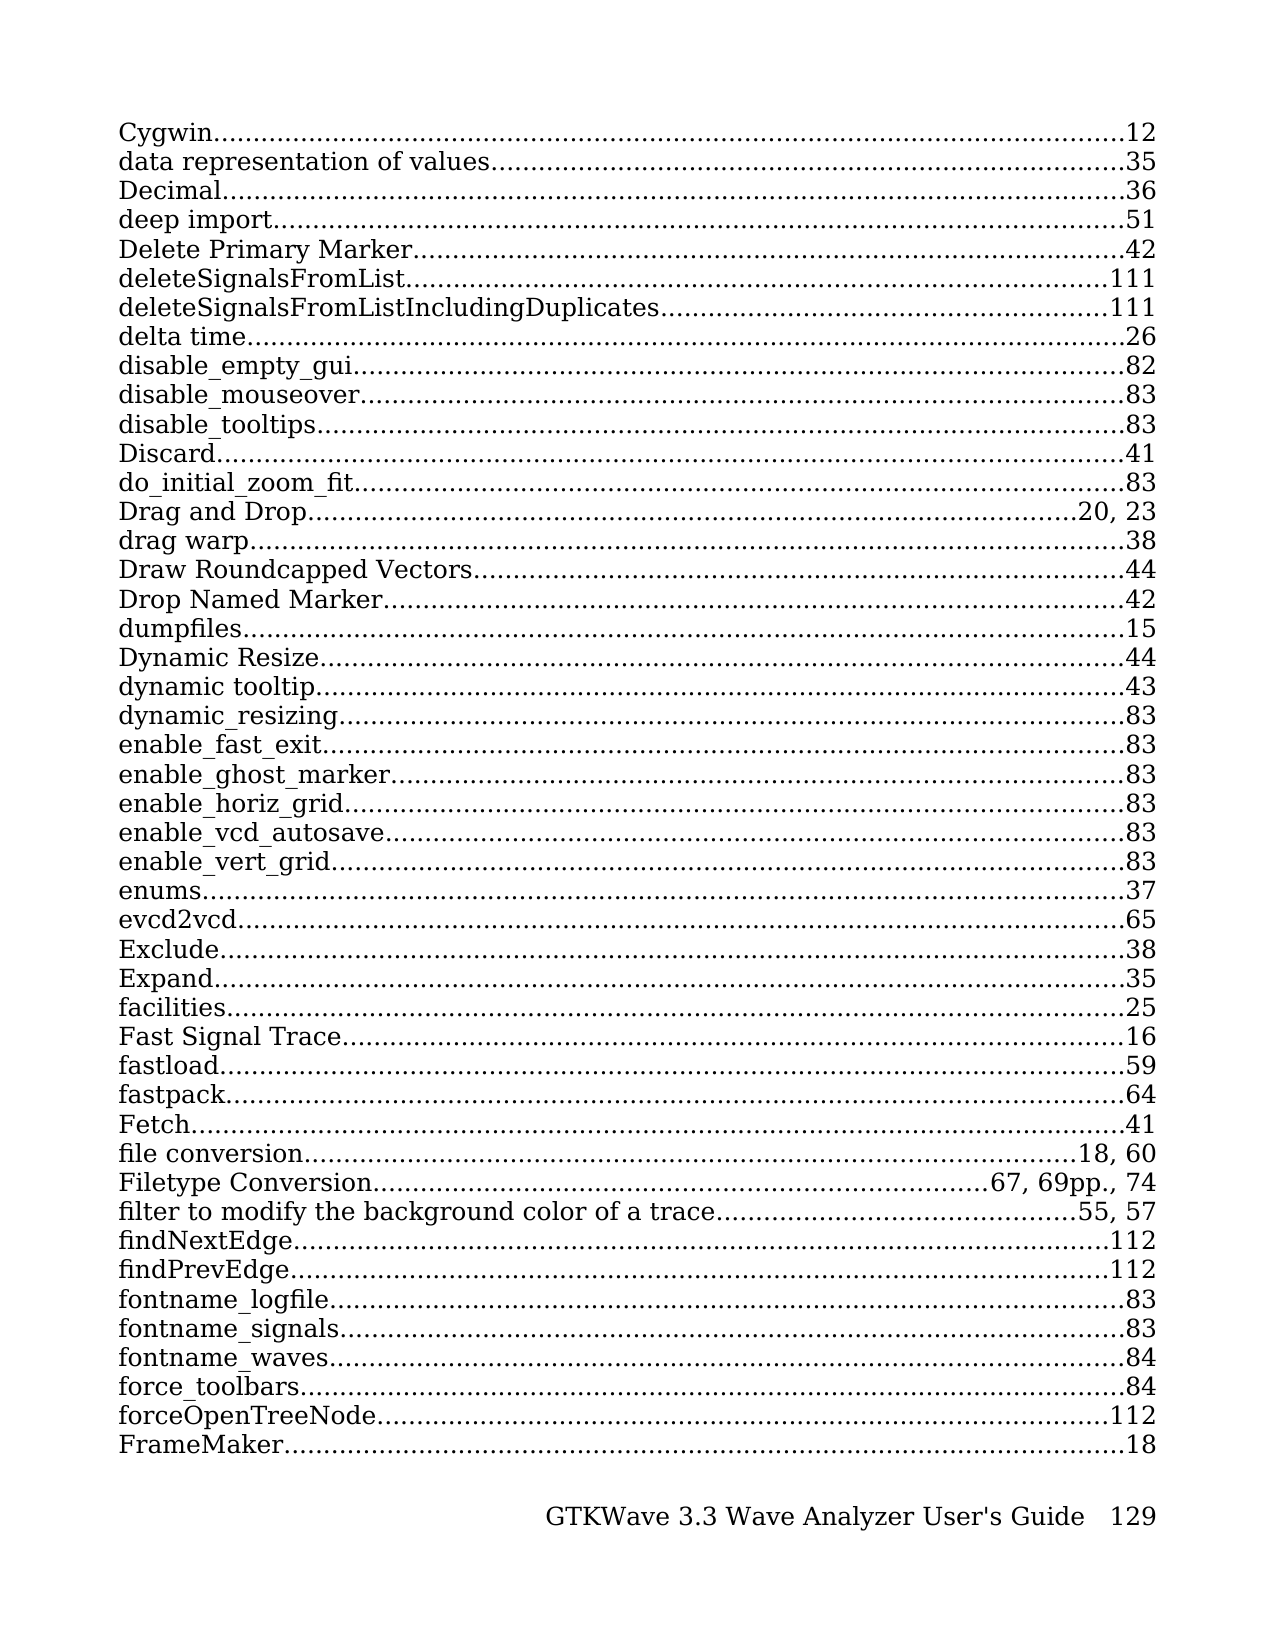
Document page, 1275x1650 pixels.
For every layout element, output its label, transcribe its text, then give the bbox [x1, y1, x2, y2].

text Filetype Conversion 67, 69pp., 74 [118, 1168, 1157, 1197]
text Drag and Drop 20, 23 [118, 497, 1157, 526]
text enable_vcd_autosave 83 [118, 818, 1157, 847]
text enable_ghost_marker 83 [118, 760, 1157, 789]
text do_initial_zoom_fit 83 [118, 468, 1157, 497]
text enums 37 [118, 876, 1157, 906]
text Dynamic Resize 44 [118, 643, 1157, 672]
text Fast Signal Trace 16 [118, 1022, 1157, 1051]
text fontname_waves 84 [118, 1343, 1157, 1372]
text force_toolbars 84 [118, 1372, 1157, 1401]
text Discard 41 [118, 439, 1157, 468]
text dumpfiles 15 [118, 614, 1157, 643]
text Expand 35 [118, 964, 1157, 993]
text filter to modify the background color of a trace 55, 57 [118, 1197, 1157, 1226]
text enable_vert_grid 83 [118, 847, 1157, 876]
text facilities 25 [118, 993, 1157, 1022]
text disable_tooltips 83 [118, 410, 1157, 439]
text delta time 26 [118, 322, 1157, 351]
text fontname_signals 83 [118, 1314, 1157, 1343]
text evcd2vcd 65 [118, 906, 1157, 935]
text file conversion 18, 60 [118, 1139, 1157, 1168]
text disable_empty_gui 82 [118, 351, 1157, 381]
text findPrevEdge 112 [118, 1256, 1157, 1285]
text Decimal 36 [118, 176, 1157, 206]
text fastpack 64 [118, 1081, 1157, 1110]
text deleteSignalsFromListIncludingDuplicates 111 [118, 293, 1157, 322]
text Draw Roundcapped Vectors 44 [118, 556, 1157, 585]
text Exclude 38 [118, 935, 1157, 964]
text dynamic tooltip 43 [118, 672, 1157, 701]
text findNextEdge 112 [118, 1226, 1157, 1256]
text data representation of values 35 [118, 147, 1157, 176]
text enable_horiz_grid 83 [118, 789, 1157, 818]
text drag warp 38 [118, 526, 1157, 556]
text FrameMaker 18 [118, 1431, 1157, 1460]
text Drop Named Marker 42 [118, 585, 1157, 614]
text enable_fast_exit 83 [118, 731, 1157, 760]
text Cygwin 12 [118, 118, 1157, 147]
text Delete Primary Marker 42 [118, 235, 1157, 264]
text forceOpenTreeNode 112 [118, 1401, 1157, 1431]
text dynamic_resizing 83 [118, 701, 1157, 731]
text fastload 59 [118, 1051, 1157, 1081]
text Fetch 41 [118, 1110, 1157, 1139]
text fontname_logfile 83 [118, 1285, 1157, 1314]
text disable_mouseover 83 [118, 381, 1157, 410]
text deep import 51 [118, 206, 1157, 235]
text deleteSignalsFromList 111 [118, 264, 1157, 293]
